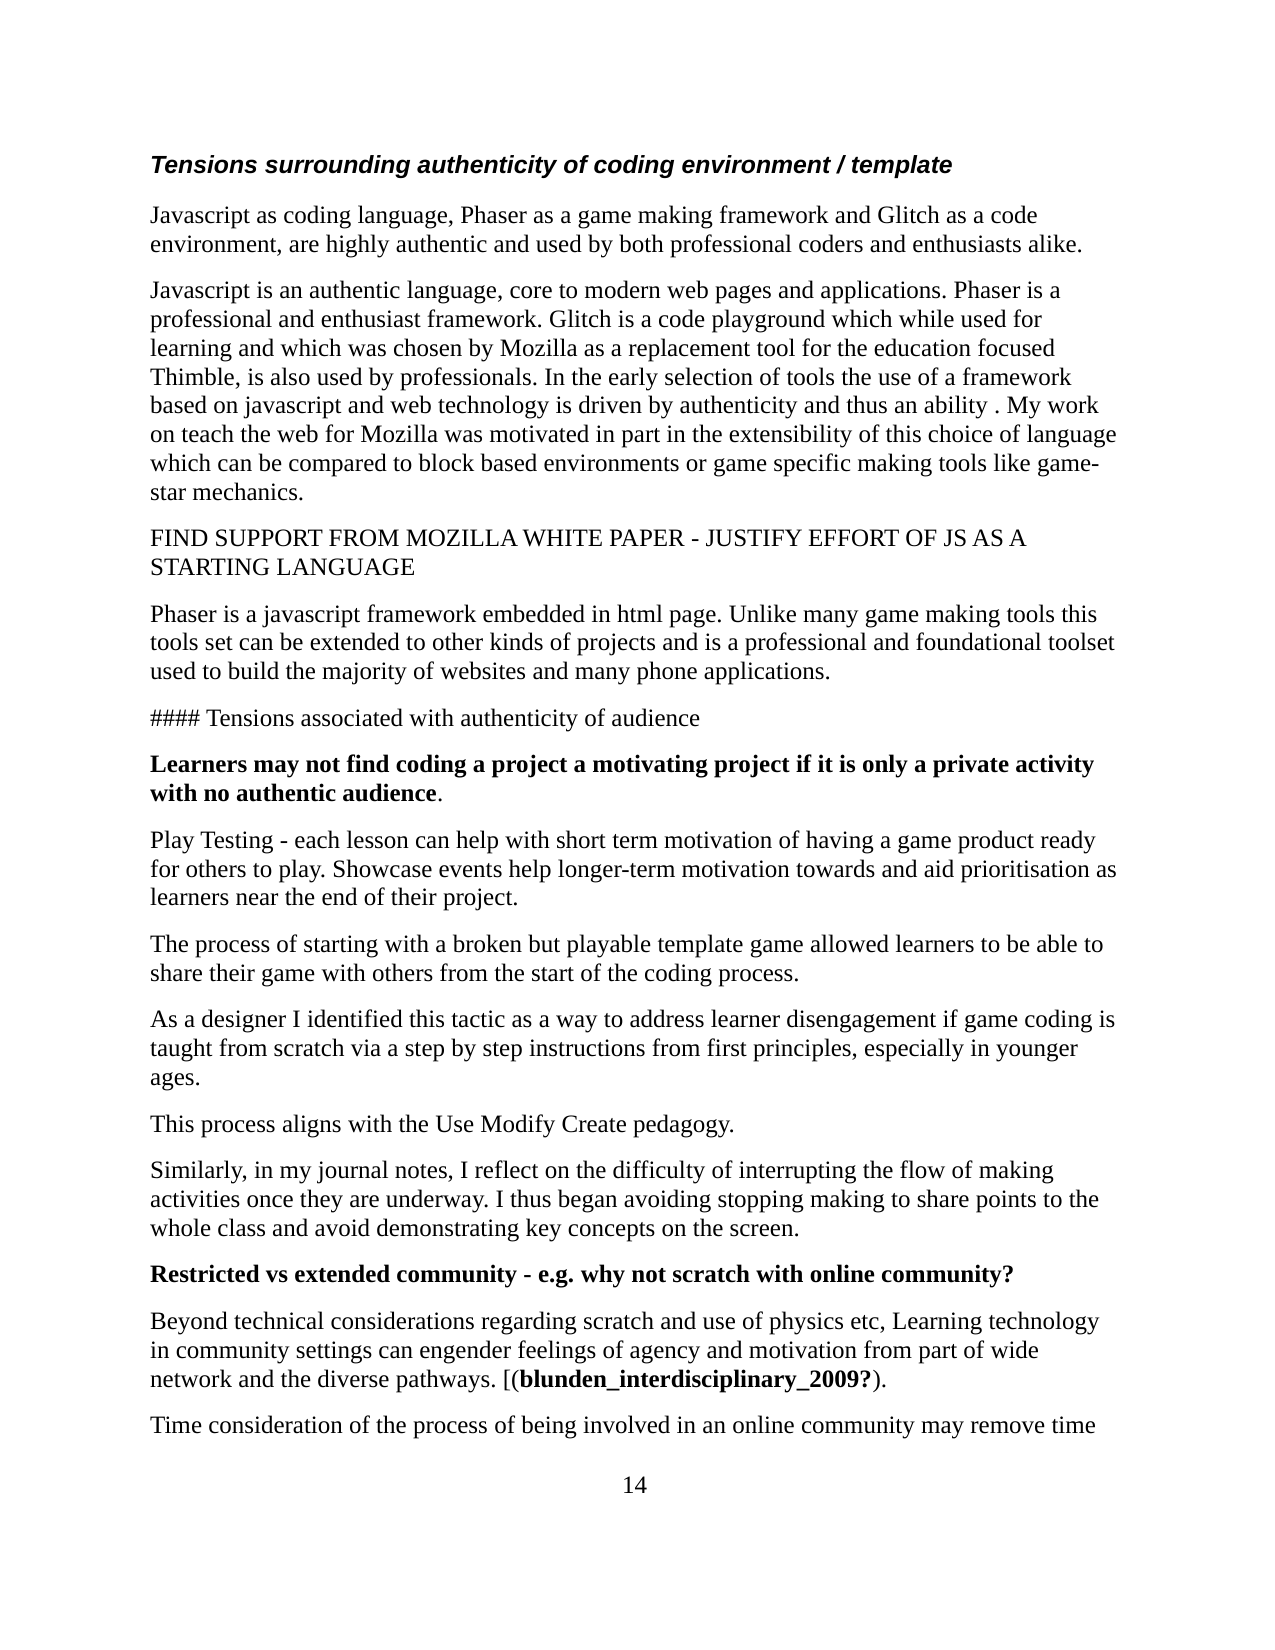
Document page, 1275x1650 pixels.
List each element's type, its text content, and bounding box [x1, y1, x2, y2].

text FIND SUPPORT FROM MOZILLA WHITE PAPER - JUSTIFY EFFORT OF JS AS A STARTING LANGUAGE [150, 523, 1125, 581]
text This process aligns with the Use Modify Create pedagogy. [150, 1109, 1125, 1137]
subtitle Tensions surrounding authenticity of coding environment / template [150, 150, 1125, 178]
text Phaser is a javascript framework embedded in html page. Unlike many game making tools this tools set can be extended to other kinds of projects and is a professional and foundational toolset used to build the majority of websites and many phone applications. [150, 599, 1125, 685]
text The process of starting with a broken but playable template game allowed learners to be able to share their game with others from the start of the coding process. [150, 929, 1125, 987]
text #### Tensions associated with authenticity of audience [150, 703, 1125, 732]
text Time consideration of the process of being involved in an online community may remove time [150, 1410, 1125, 1439]
text Javascript as coding language, Phaser as a game making framework and Glitch as a code environment, are highly authentic and used by both professional coders and enthusiasts alike. [150, 200, 1125, 257]
text Restricted vs extended community - e.g. why not scratch with online community? [150, 1259, 1125, 1288]
text Beyond technical considerations regarding scratch and use of physics etc, Learning technology in community settings can engender feelings of agency and motivation from part of wide network and the diverse pathways. [(blunden_interdisciplinary_2009?). [150, 1306, 1125, 1392]
text Javascript is an authentic language, core to modern web pages and applications. Phaser is a professional and enthusiast framework. Glitch is a code playground which while used for learning and which was chosen by Mozilla as a replacement tool for the education focused Thimble, is also used by professionals. In the early selection of tools the use of a framework based on javascript and web technology is driven by authenticity and thus an ability . My work on teach the web for Mozilla was motivated in part in the extensibility of this choice of language which can be compared to block based environments or game specific making tools like game-star mechanics. [150, 275, 1125, 505]
text As a designer I identified this tactic as a way to address learner disengagement if game coding is taught from scratch via a step by step instructions from first principles, especially in younger ages. [150, 1004, 1125, 1091]
text Learners may not find coding a project a motivating project if it is only a private activity with no authentic audience. [150, 749, 1125, 807]
text Play Testing - each lesson can help with short term motivation of having a game product ready for others to play. Showcase events help longer-term motivation towards and aid prioritisation as learners near the end of their project. [150, 825, 1125, 911]
text Similarly, in my journal notes, I reflect on the difficulty of interrupting the flow of making activities once they are underway. I thus began avoiding stopping making to share points to the whole class and avoid demonstrating key concepts on the screen. [150, 1155, 1125, 1242]
